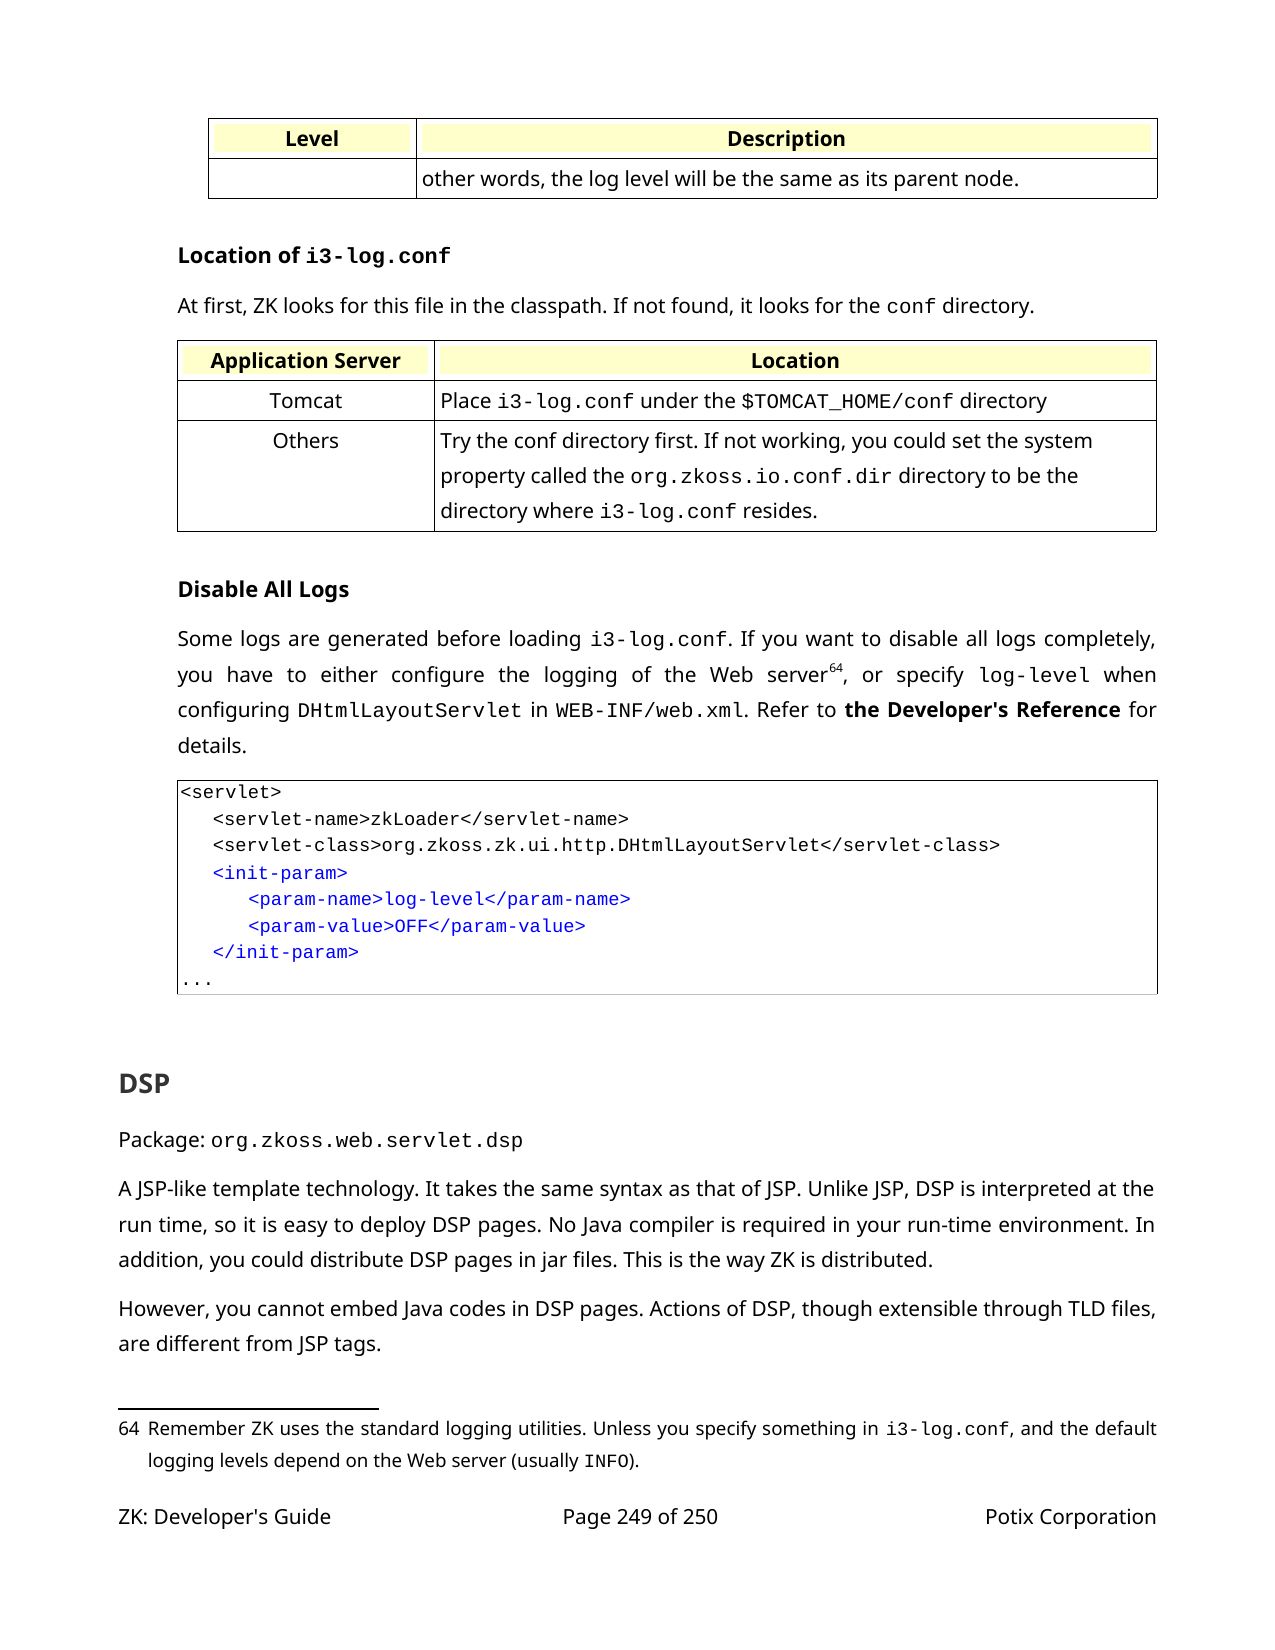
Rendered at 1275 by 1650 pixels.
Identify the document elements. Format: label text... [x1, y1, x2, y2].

text Some logs are generated before loading i3-log.conf. If you want to disable all logs completely, you have to either configure the logging of the Web server, or specify log-level when configuring DHtmlLayoutServlet in WEB-INF/web.xml. Refer to the Developer's Reference for details. [177, 624, 1157, 759]
text <init-param> <param-name>log-level</param-name> <param-value>OFF</param-value> </init-param> ... [178, 861, 1157, 994]
text <servlet-name>zkLoader</servlet-name> <servlet-class>org.zkoss.zk.ui.http.DHtmlLayoutServlet</servlet-class> [178, 807, 1157, 858]
table_cell Tomcat [178, 381, 434, 420]
text A JSP-like template technology. It takes the same syntax as that of JSP. Unlike JSP, DSP is interpreted at the run time, so it is easy to deploy DSP pages. No Java compiler is required in your run-time environment. In addition, you could distribute DSP pages in jar files. This is the way ZK is distributed. [118, 1174, 1157, 1273]
table_cell other words, the log level will be the same as its parent node. [417, 159, 1157, 198]
table_cell Place i3-log.conf under the $TOMCAT_HOME/conf directory [435, 381, 1156, 420]
table_header Location [435, 341, 1156, 380]
text <servlet> [178, 781, 1157, 804]
table_header Description [417, 119, 1157, 158]
text Remember ZK uses the standard logging utilities. Unless you specify something in i3-log.conf, and the default logging levels depend on the Web server (usually INFO). [118, 1415, 1157, 1473]
text However, you cannot embed Java codes in DSP pages. Actions of DSP, though extensible through TLD files, are different from JSP tags. [118, 1294, 1157, 1357]
table_header Application Server [178, 341, 434, 380]
subtitle DSP [118, 1065, 1157, 1102]
subtitle Location of i3-log.conf [177, 240, 1157, 270]
subtitle Disable All Logs [177, 573, 1157, 603]
table_header Level [209, 119, 416, 158]
text At first, ZK looks for this file in the classpath. If not found, it looks for the conf directory. [177, 291, 1157, 319]
table_cell [209, 159, 416, 198]
text Package: org.zkoss.web.servlet.dsp [118, 1125, 1157, 1154]
table_cell Try the conf directory first. If not working, you could set the system property called the org.zkoss.io.conf.dir directory to be the directory where i3-log.conf resides. [435, 421, 1156, 531]
table_cell Others [178, 421, 434, 531]
